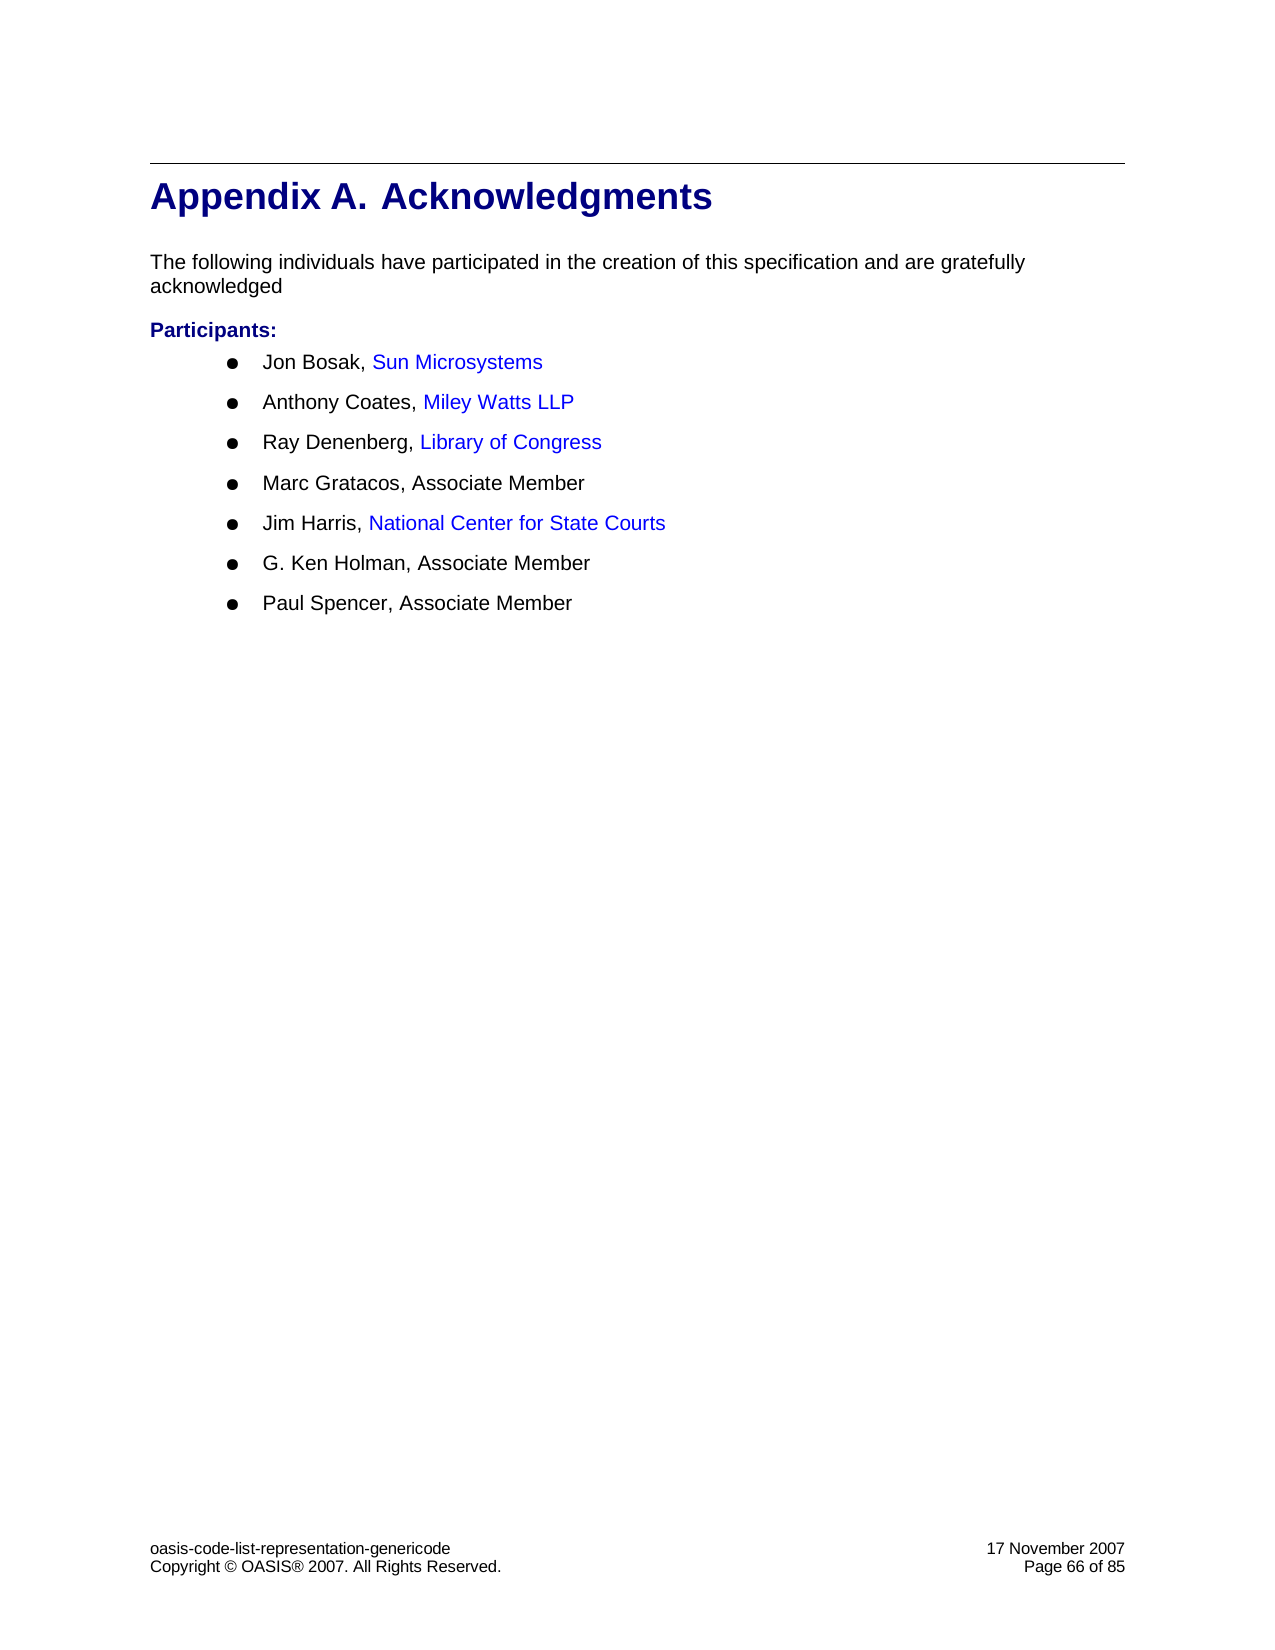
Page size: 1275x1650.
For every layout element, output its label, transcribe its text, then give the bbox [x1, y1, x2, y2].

subtitle Acknowledgments [150, 164, 1125, 217]
title Participants: [150, 318, 1125, 342]
list Paul Spencer, Associate Member [187, 592, 1125, 615]
text The following individuals have participated in the creation of this specification and are gratefully acknowledged [150, 251, 1125, 298]
list Ray Denenberg, Library of Congress [187, 431, 1125, 454]
list Anthony Coates, Miley Watts LLP [187, 391, 1125, 414]
list G. Ken Holman, Associate Member [187, 551, 1125, 575]
list Jim Harris, National Center for State Courts [187, 511, 1125, 535]
list Jon Bosak, Sun Microsystems [187, 350, 1125, 374]
list Marc Gratacos, Associate Member [187, 471, 1125, 494]
